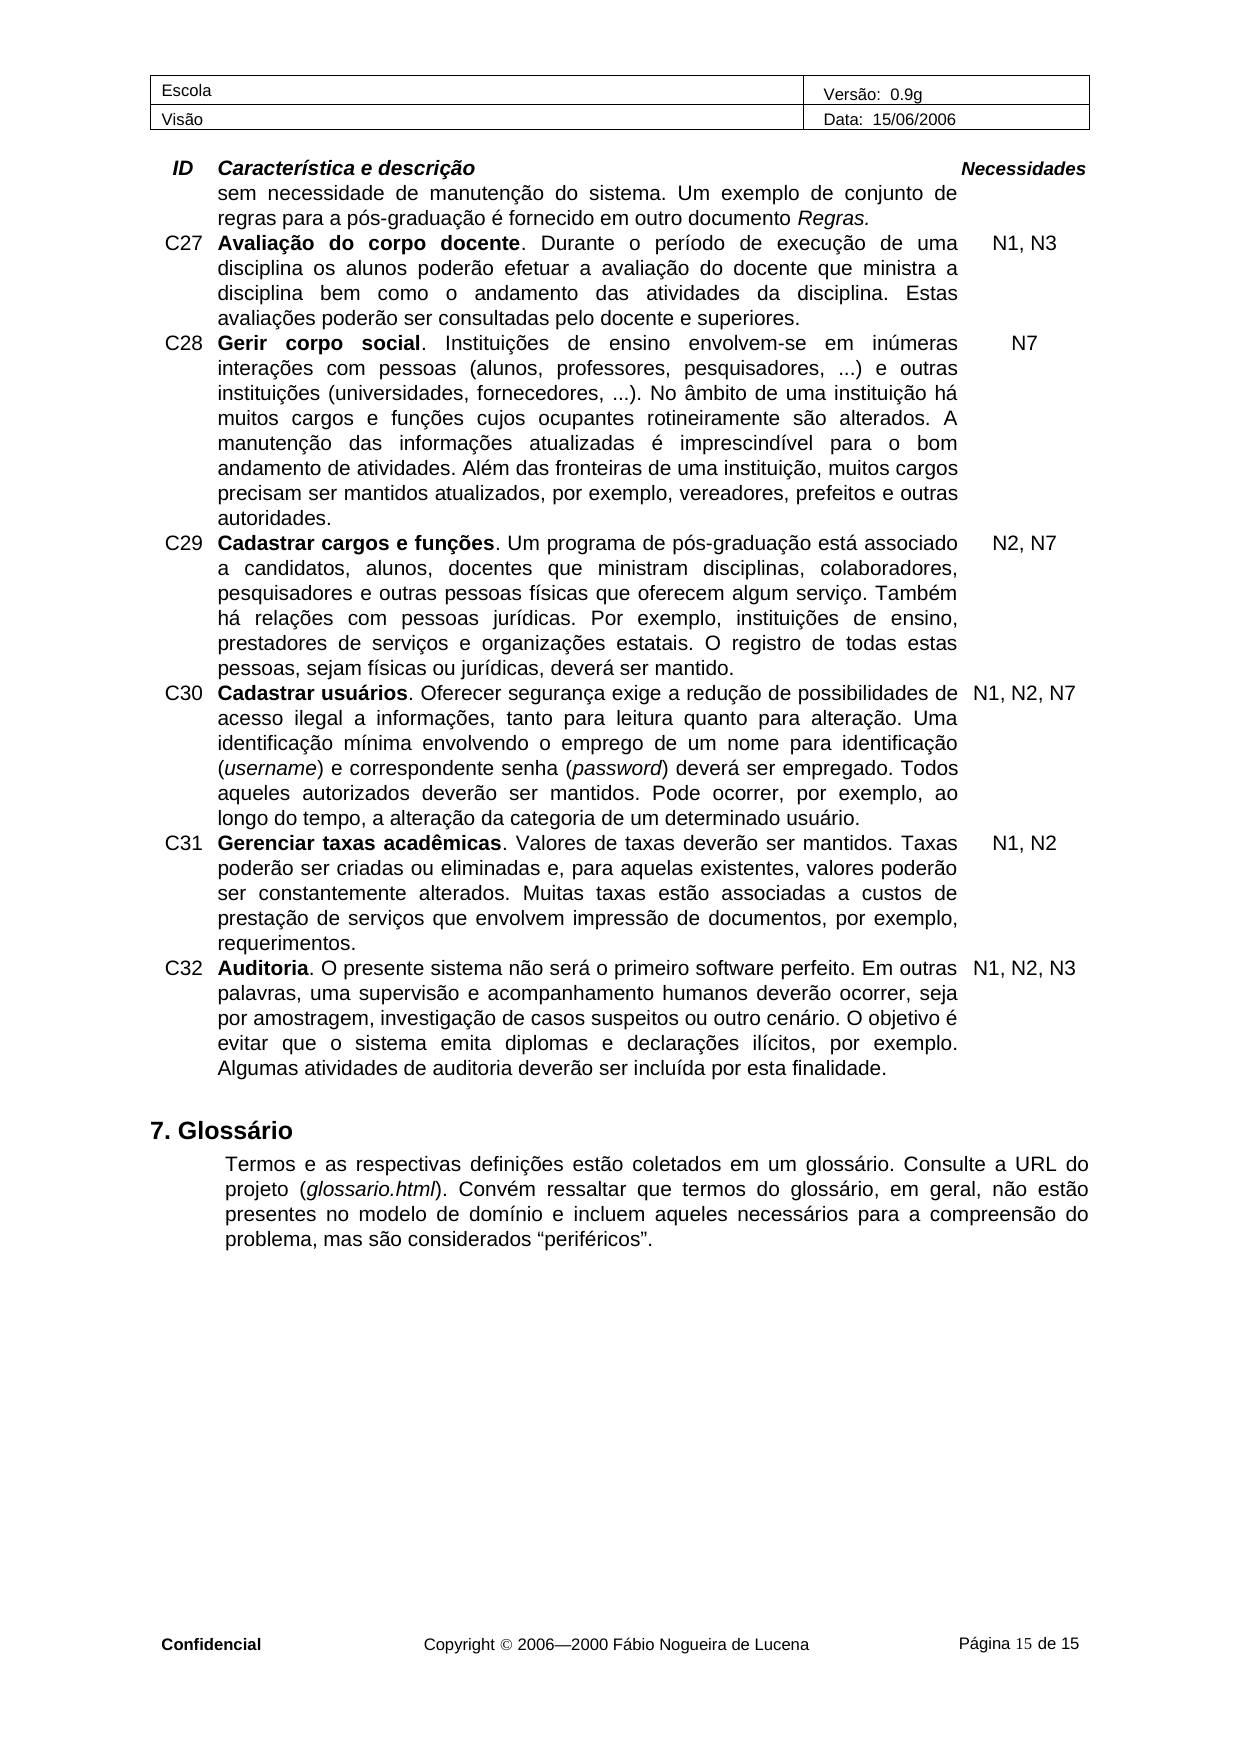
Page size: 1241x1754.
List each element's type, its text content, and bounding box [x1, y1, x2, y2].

table_cell N1, N2, N7 [959, 680, 1090, 829]
table_cell Gerir corpo social. Instituições de ensino envolvem-se em inúmeras interações com pessoas (alunos, professores, pesquisadores, ...) e outras instituições (universidades, fornecedores, ...). No âmbito de uma instituição há muitos cargos e funções cujos ocupantes rotineiramente são alterados. A manutenção das informações atualizadas é imprescindível para o bom andamento de atividades. Além das fronteiras de uma instituição, muitos cargos precisam ser mantidos atualizados, por exemplo, vereadores, prefeitos e outras autoridades. [217, 330, 959, 529]
table_cell C30 [150, 680, 217, 829]
text Termos e as respectivas definições estão coletados em um glossário. Consulte a URL do projeto (glossario.html). Convém ressaltar que termos do glossário, em geral, não estão presentes no modelo de domínio e incluem aqueles necessários para a compreensão do problema, mas são considerados “periféricos”. [225, 1151, 1090, 1251]
table_cell Auditoria. O presente sistema não será o primeiro software perfeito. Em outras palavras, uma supervisão e acompanhamento humanos deverão ocorrer, seja por amostragem, investigação de casos suspeitos ou outro cenário. O objetivo é evitar que o sistema emita diplomas e declarações ilícitos, por exemplo. Algumas atividades de auditoria deverão ser incluída por esta finalidade. [217, 955, 959, 1079]
table_cell N1, N2 [959, 830, 1090, 954]
table_cell N2, N7 [959, 530, 1090, 679]
table_cell C28 [150, 330, 217, 529]
table_cell Avaliação do corpo docente. Durante o período de execução de uma disciplina os alunos poderão efetuar a avaliação do docente que ministra a disciplina bem como o andamento das atividades da disciplina. Estas avaliações poderão ser consultadas pelo docente e superiores. [217, 230, 959, 329]
table_header Característica e descrição [217, 155, 959, 179]
table_cell [150, 180, 217, 229]
table_cell Gerenciar taxas acadêmicas. Valores de taxas deverão ser mantidos. Taxas poderão ser criadas ou eliminadas e, para aquelas existentes, valores poderão ser constantemente alterados. Muitas taxas estão associadas a custos de prestação de serviços que envolvem impressão de documentos, por exemplo, requerimentos. [217, 830, 959, 954]
table_cell Cadastrar usuários. Oferecer segurança exige a redução de possibilidades de acesso ilegal a informações, tanto para leitura quanto para alteração. Uma identificação mínima envolvendo o emprego de um nome para identificação (username) e correspondente senha (password) deverá ser empregado. Todos aqueles autorizados deverão ser mantidos. Pode ocorrer, por exemplo, ao longo do tempo, a alteração da categoria de um determinado usuário. [217, 680, 959, 829]
table_cell sem necessidade de manutenção do sistema. Um exemplo de conjunto de regras para a pós-graduação é fornecido em outro documento Regras. [217, 180, 959, 229]
table_header Necessidades [959, 155, 1090, 179]
table_cell C32 [150, 955, 217, 1079]
table_cell C29 [150, 530, 217, 679]
table_cell N1, N2, N3 [959, 955, 1090, 1079]
table_cell [959, 180, 1090, 229]
table_cell C27 [150, 230, 217, 329]
table_cell N7 [959, 330, 1090, 529]
table_cell Cadastrar cargos e funções. Um programa de pós-graduação está associado a candidatos, alunos, docentes que ministram disciplinas, colaboradores, pesquisadores e outras pessoas físicas que oferecem algum serviço. Também há relações com pessoas jurídicas. Por exemplo, instituições de ensino, prestadores de serviços e organizações estatais. O registro de todas estas pessoas, sejam físicas ou jurídicas, deverá ser mantido. [217, 530, 959, 679]
table_cell N1, N3 [959, 230, 1090, 329]
table_cell C31 [150, 830, 217, 954]
subtitle Glossário [150, 1117, 1090, 1145]
table_header ID [150, 155, 217, 179]
